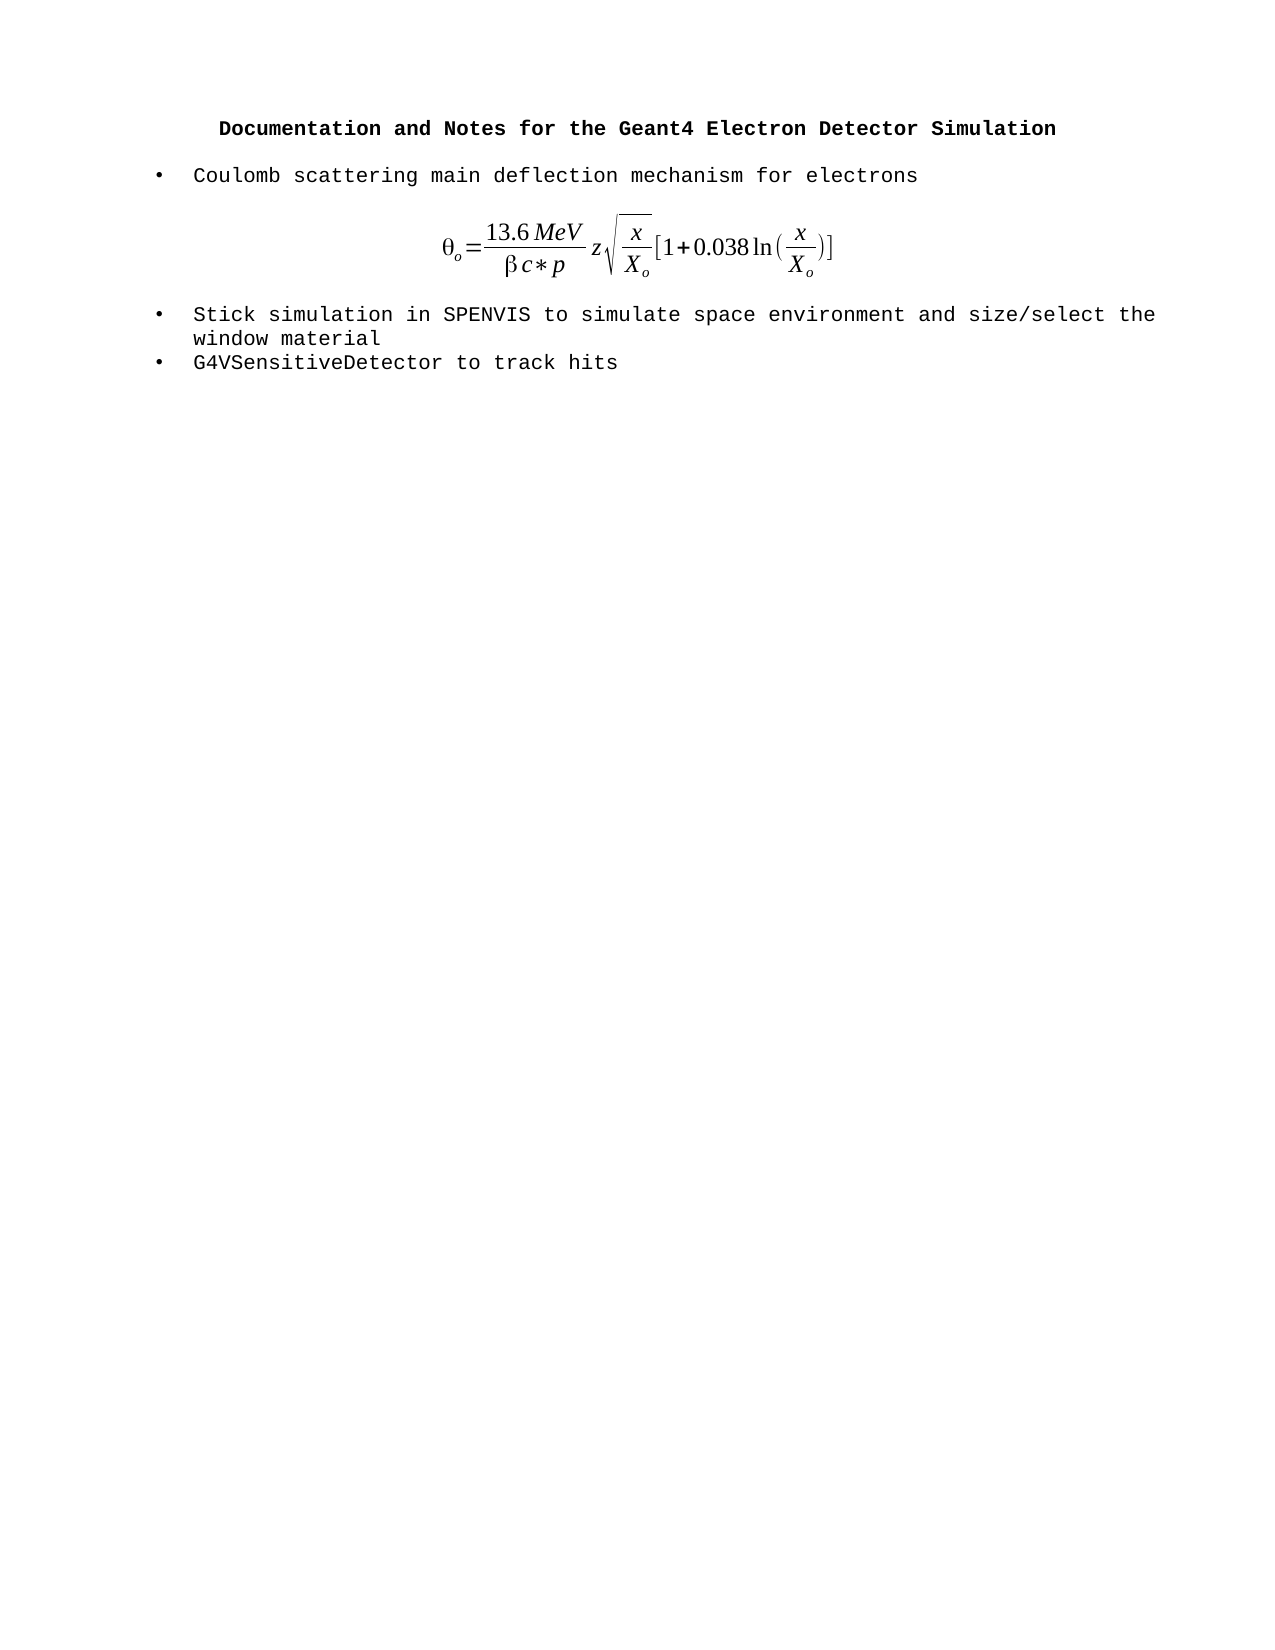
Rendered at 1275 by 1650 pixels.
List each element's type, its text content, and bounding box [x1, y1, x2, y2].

list Coulomb scattering main deflection mechanism for electrons [156, 165, 1157, 189]
list Stick simulation in SPENVIS to simulate space environment and size/select the window material [156, 304, 1157, 352]
text Documentation and Notes for the Geant4 Electron Detector Simulation [118, 118, 1157, 142]
list G4VSensitiveDetector to track hits [156, 352, 1157, 375]
